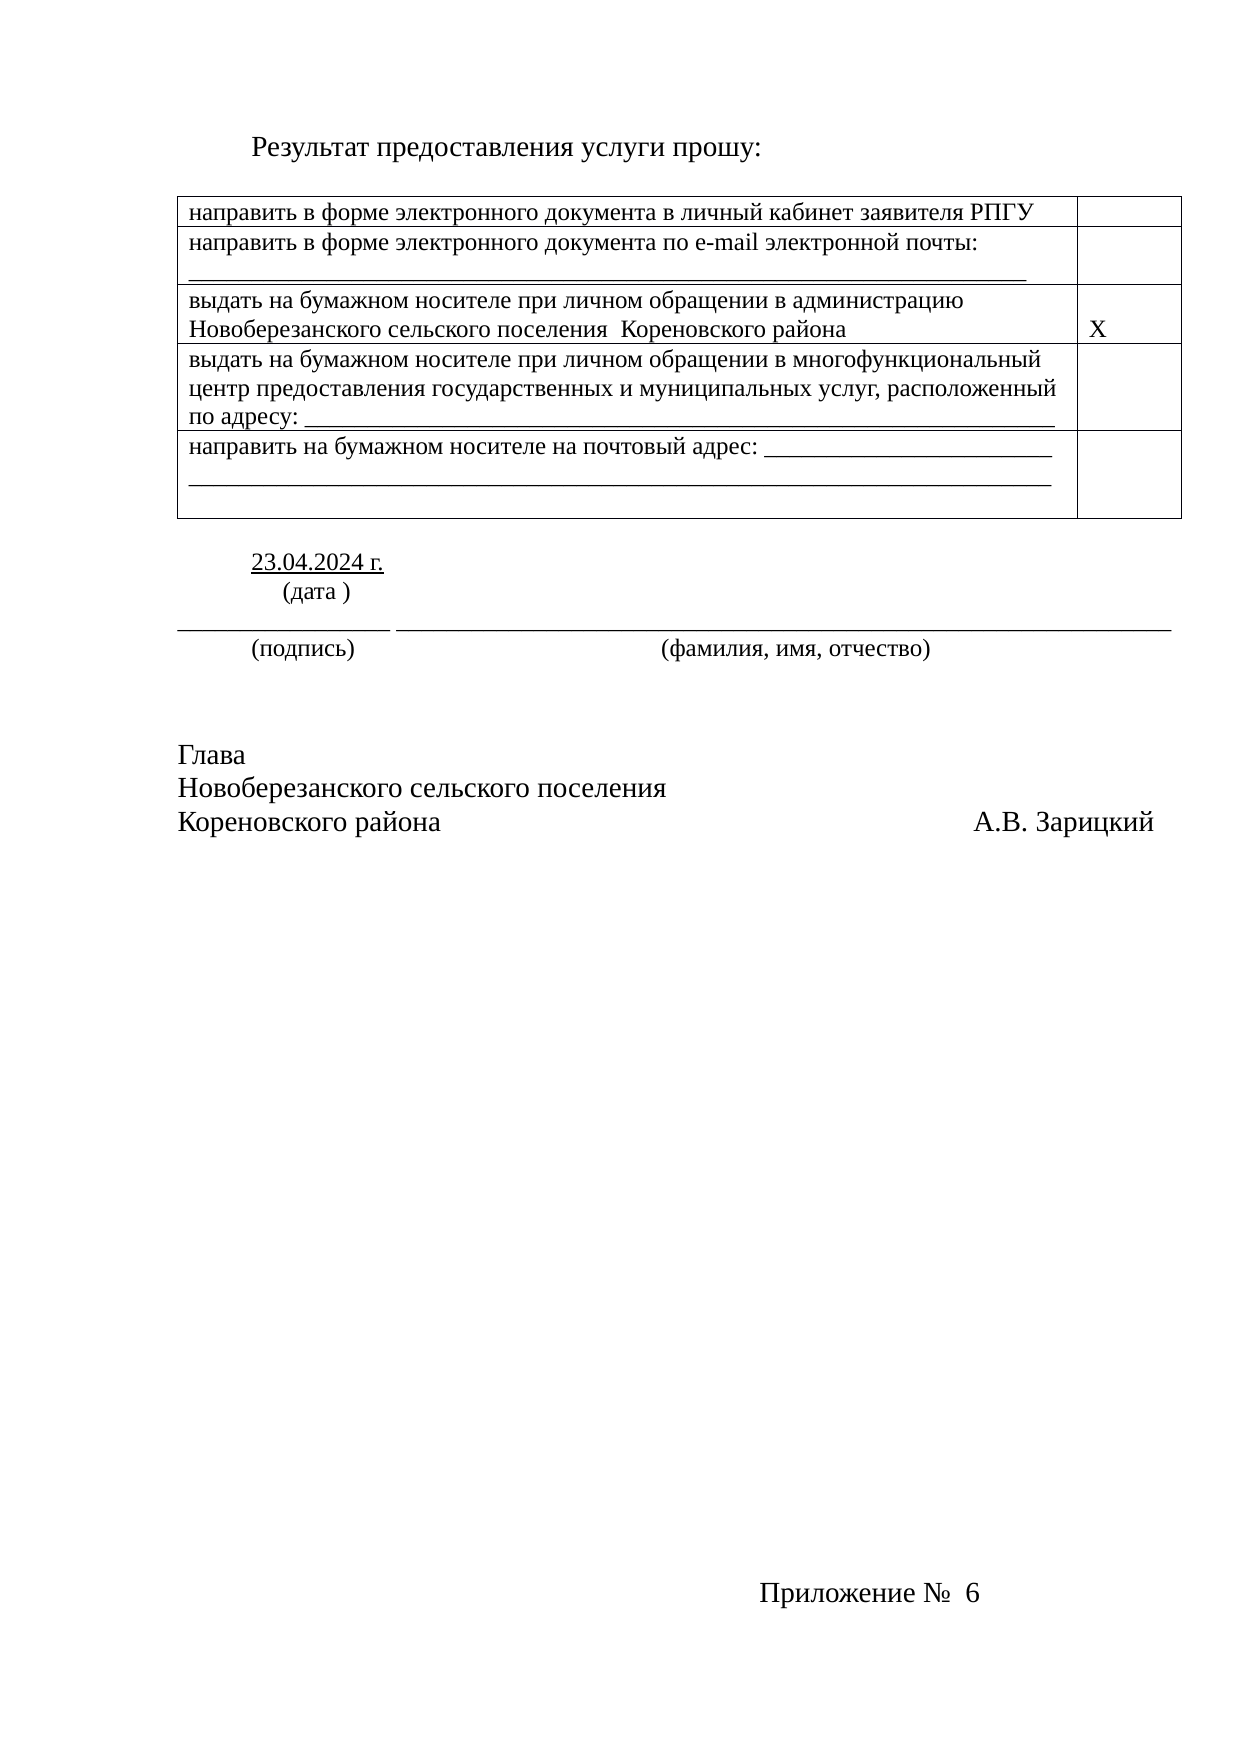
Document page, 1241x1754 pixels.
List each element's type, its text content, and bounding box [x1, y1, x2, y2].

text Приложение № 6 [177, 1576, 1181, 1609]
text (подпись) (фамилия, имя, отчество) [177, 633, 1181, 662]
table_cell выдать на бумажном носителе при личном обращении в администрацию Новоберезанского сельского поселения Кореновского района [178, 285, 1077, 343]
table_cell направить на бумажном носителе на почтовый адрес: _______________________ _____________________________________________________________________ [178, 431, 1077, 517]
text Кореновского района А.В. Зарицкий [177, 804, 1181, 838]
table_cell X [1078, 285, 1181, 343]
text Глава [177, 737, 1181, 771]
text (дата ) [177, 576, 1181, 605]
table_cell [1078, 227, 1181, 284]
table_cell [1078, 344, 1181, 430]
table_cell [1078, 431, 1181, 517]
text 23.04.2024 г. [177, 547, 1181, 576]
text Результат предоставления услуги прошу: [177, 129, 1181, 162]
table_header [1078, 197, 1181, 226]
table_cell направить в форме электронного документа по e-mail электронной почты: ___________________________________________________________________ [178, 227, 1077, 284]
text Новоберезанского сельского поселения [177, 771, 1181, 804]
text _________________ ______________________________________________________________ [177, 605, 1181, 633]
table_header направить в форме электронного документа в личный кабинет заявителя РПГУ [178, 197, 1077, 226]
table_cell выдать на бумажном носителе при личном обращении в многофункциональный центр предоставления государственных и муниципальных услуг, расположенный по адресу: ____________________________________________________________ [178, 344, 1077, 430]
